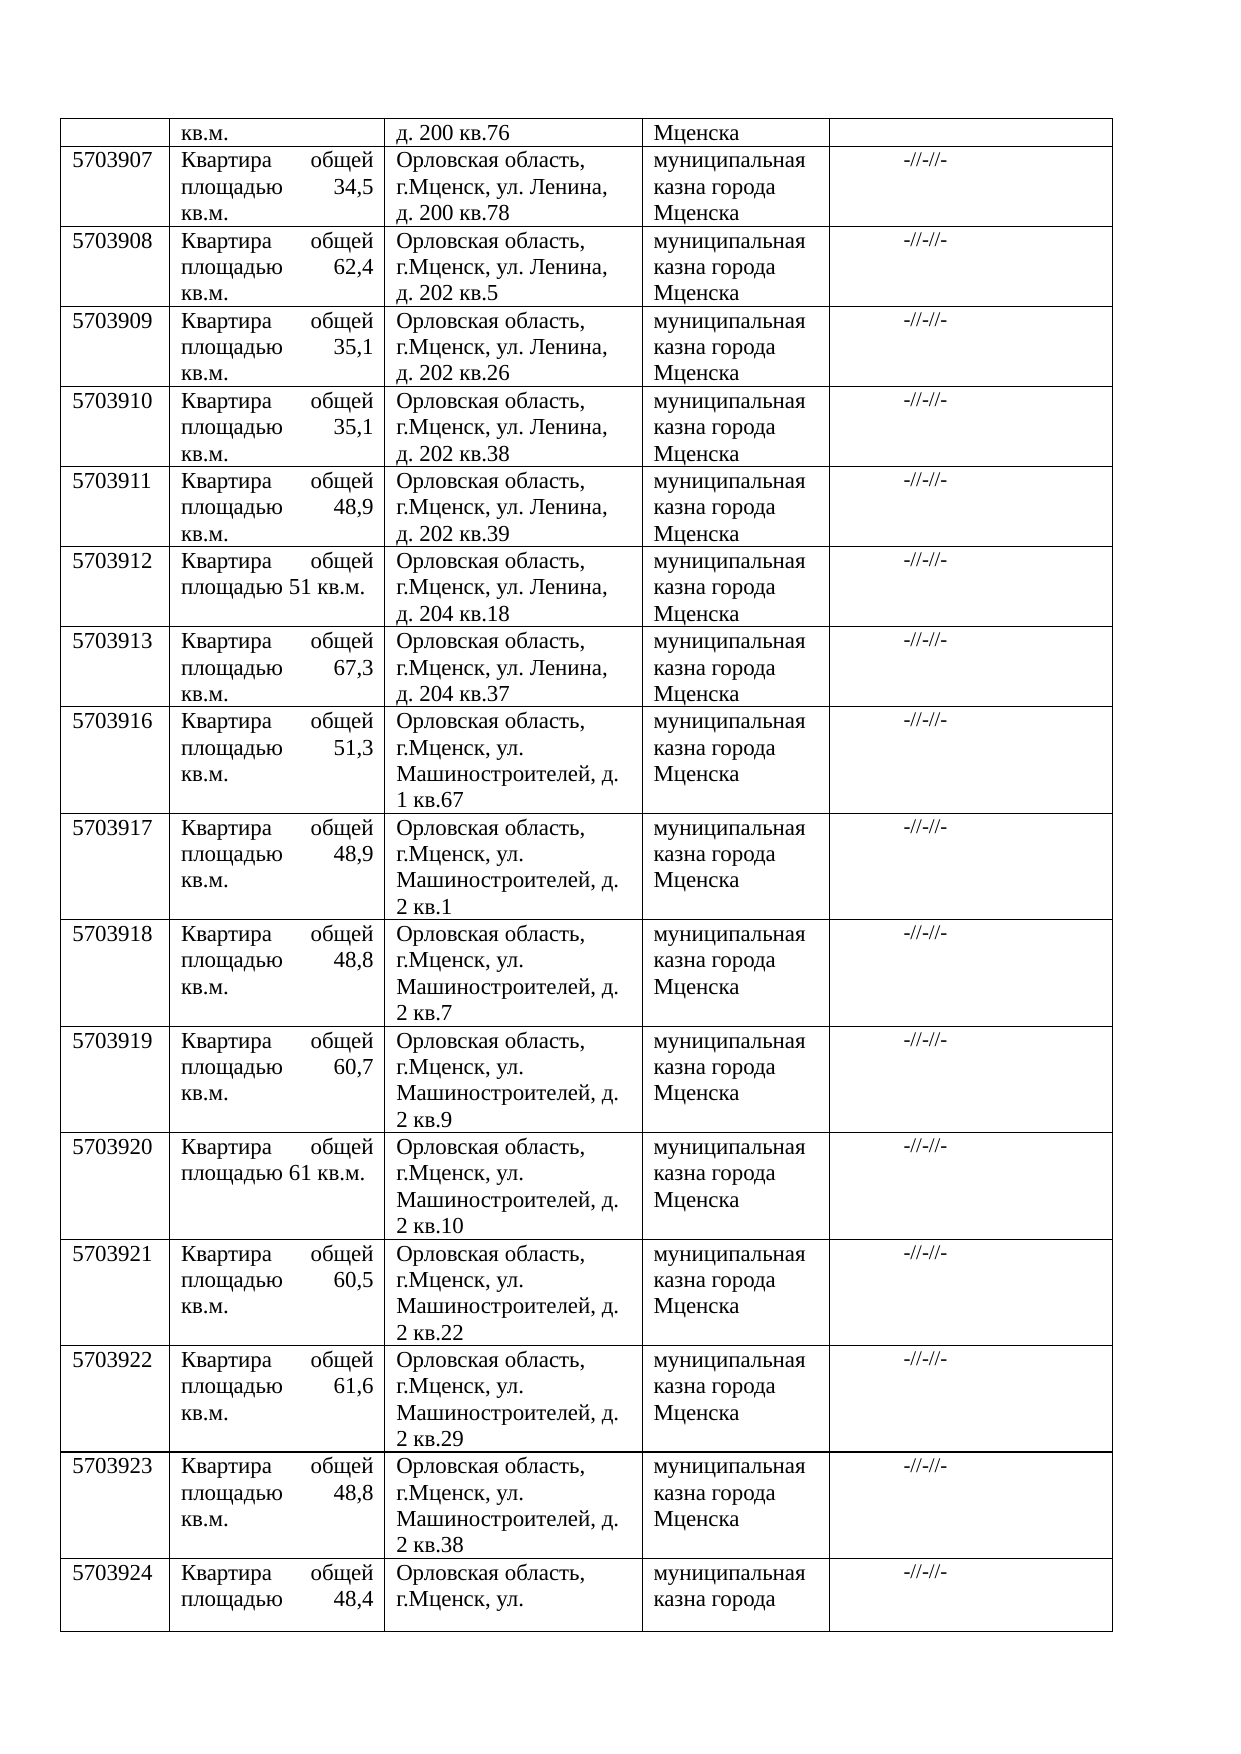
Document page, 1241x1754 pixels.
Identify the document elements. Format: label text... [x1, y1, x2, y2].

table_cell 5703924 [61, 1559, 169, 1631]
table_cell Квартира общей площадью 48,8 кв.м. [170, 920, 384, 1026]
table_cell Квартира общей площадью 48,8 кв.м. [170, 1453, 384, 1558]
table_cell муниципальная казна города Мценска [643, 547, 829, 626]
table_cell [830, 119, 1112, 146]
table_cell -//-//- [830, 1346, 1112, 1451]
table_cell Квартира общей площадью 61,6 кв.м. [170, 1346, 384, 1451]
table_cell -//-//- [830, 1240, 1112, 1345]
table_cell -//-//- [830, 1559, 1112, 1631]
table_cell -//-//- [830, 814, 1112, 919]
table_cell 5703919 [61, 1027, 169, 1132]
table_cell Орловская область, г.Мценск, ул. Машиностроителей, д. 2 кв.9 [385, 1027, 642, 1132]
table_cell -//-//- [830, 307, 1112, 386]
table_cell 5703921 [61, 1240, 169, 1345]
table_cell -//-//- [830, 920, 1112, 1026]
table_cell муниципальная казна города Мценска [643, 1346, 829, 1451]
table_cell Орловская область, г.Мценск, ул. Ленина, д. 202 кв.38 [385, 387, 642, 466]
table_cell 5703917 [61, 814, 169, 919]
table_cell 5703918 [61, 920, 169, 1026]
table_cell 5703911 [61, 467, 169, 546]
table_cell -//-//- [830, 547, 1112, 626]
table_cell 5703923 [61, 1453, 169, 1558]
table_cell муниципальная казна города Мценска [643, 1027, 829, 1132]
table_cell 5703922 [61, 1346, 169, 1451]
table_cell -//-//- [830, 387, 1112, 466]
table_cell муниципальная казна города Мценска [643, 1240, 829, 1345]
table_cell Квартира общей площадью 35,1 кв.м. [170, 387, 384, 466]
table_cell Квартира общей площадью 67,3 кв.м. [170, 627, 384, 706]
table_cell Орловская область, г.Мценск, ул. Ленина, д. 204 кв.37 [385, 627, 642, 706]
table_cell -//-//- [830, 467, 1112, 546]
table_cell Орловская область, г.Мценск, ул. Ленина, д. 200 кв.78 [385, 147, 642, 226]
table_cell муниципальная казна города Мценска [643, 307, 829, 386]
table_cell 5703907 [61, 147, 169, 226]
table_cell 5703908 [61, 227, 169, 306]
table_cell д. 200 кв.76 [385, 119, 642, 146]
table_cell Мценска [643, 119, 829, 146]
table_cell Орловская область, г.Мценск, ул. Машиностроителей, д. 2 кв.10 [385, 1133, 642, 1238]
table_cell кв.м. [170, 119, 384, 146]
table_cell муниципальная казна города [643, 1559, 829, 1631]
table_cell 5703920 [61, 1133, 169, 1238]
table_cell Орловская область, г.Мценск, ул. Ленина, д. 202 кв.5 [385, 227, 642, 306]
table_cell муниципальная казна города Мценска [643, 467, 829, 546]
table_cell Орловская область, г.Мценск, ул. Машиностроителей, д. 2 кв.29 [385, 1346, 642, 1451]
table_cell муниципальная казна города Мценска [643, 1133, 829, 1238]
table_cell -//-//- [830, 1453, 1112, 1558]
table_cell Квартира общей площадью 60,5 кв.м. [170, 1240, 384, 1345]
table_cell муниципальная казна города Мценска [643, 707, 829, 813]
table_cell Орловская область, г.Мценск, ул. Ленина, д. 202 кв.26 [385, 307, 642, 386]
table_cell Квартира общей площадью 35,1 кв.м. [170, 307, 384, 386]
table_cell Орловская область, г.Мценск, ул. Машиностроителей, д. 1 кв.67 [385, 707, 642, 813]
table_cell Орловская область, г.Мценск, ул. [385, 1559, 642, 1631]
table_cell -//-//- [830, 627, 1112, 706]
table_cell Орловская область, г.Мценск, ул. Машиностроителей, д. 2 кв.1 [385, 814, 642, 919]
table_cell Орловская область, г.Мценск, ул. Машиностроителей, д. 2 кв.7 [385, 920, 642, 1026]
table_cell Квартира общей площадью 61 кв.м. [170, 1133, 384, 1238]
table_cell Квартира общей площадью 48,9 кв.м. [170, 467, 384, 546]
table_cell Квартира общей площадью 51,3 кв.м. [170, 707, 384, 813]
table_cell Орловская область, г.Мценск, ул. Машиностроителей, д. 2 кв.22 [385, 1240, 642, 1345]
table_cell муниципальная казна города Мценска [643, 627, 829, 706]
table_cell [61, 119, 169, 146]
table_cell Квартира общей площадью 62,4 кв.м. [170, 227, 384, 306]
table_cell -//-//- [830, 147, 1112, 226]
table_cell Квартира общей площадью 48,9 кв.м. [170, 814, 384, 919]
table_cell Орловская область, г.Мценск, ул. Ленина, д. 204 кв.18 [385, 547, 642, 626]
table_cell Квартира общей площадью 60,7 кв.м. [170, 1027, 384, 1132]
table_cell -//-//- [830, 1133, 1112, 1238]
table_cell муниципальная казна города Мценска [643, 814, 829, 919]
table_cell -//-//- [830, 1027, 1112, 1132]
table_cell Орловская область, г.Мценск, ул. Ленина, д. 202 кв.39 [385, 467, 642, 546]
table_cell 5703910 [61, 387, 169, 466]
table_cell муниципальная казна города Мценска [643, 920, 829, 1026]
table_cell 5703912 [61, 547, 169, 626]
table_cell муниципальная казна города Мценска [643, 1453, 829, 1558]
table_cell 5703916 [61, 707, 169, 813]
table_cell Квартира общей площадью 34,5 кв.м. [170, 147, 384, 226]
table_cell -//-//- [830, 227, 1112, 306]
table_cell 5703913 [61, 627, 169, 706]
table_cell -//-//- [830, 707, 1112, 813]
table_cell Квартира общей площадью 48,4 [170, 1559, 384, 1631]
table_cell Квартира общей площадью 51 кв.м. [170, 547, 384, 626]
table_cell муниципальная казна города Мценска [643, 387, 829, 466]
table_cell муниципальная казна города Мценска [643, 147, 829, 226]
table_cell 5703909 [61, 307, 169, 386]
table_cell Орловская область, г.Мценск, ул. Машиностроителей, д. 2 кв.38 [385, 1453, 642, 1558]
table_cell муниципальная казна города Мценска [643, 227, 829, 306]
